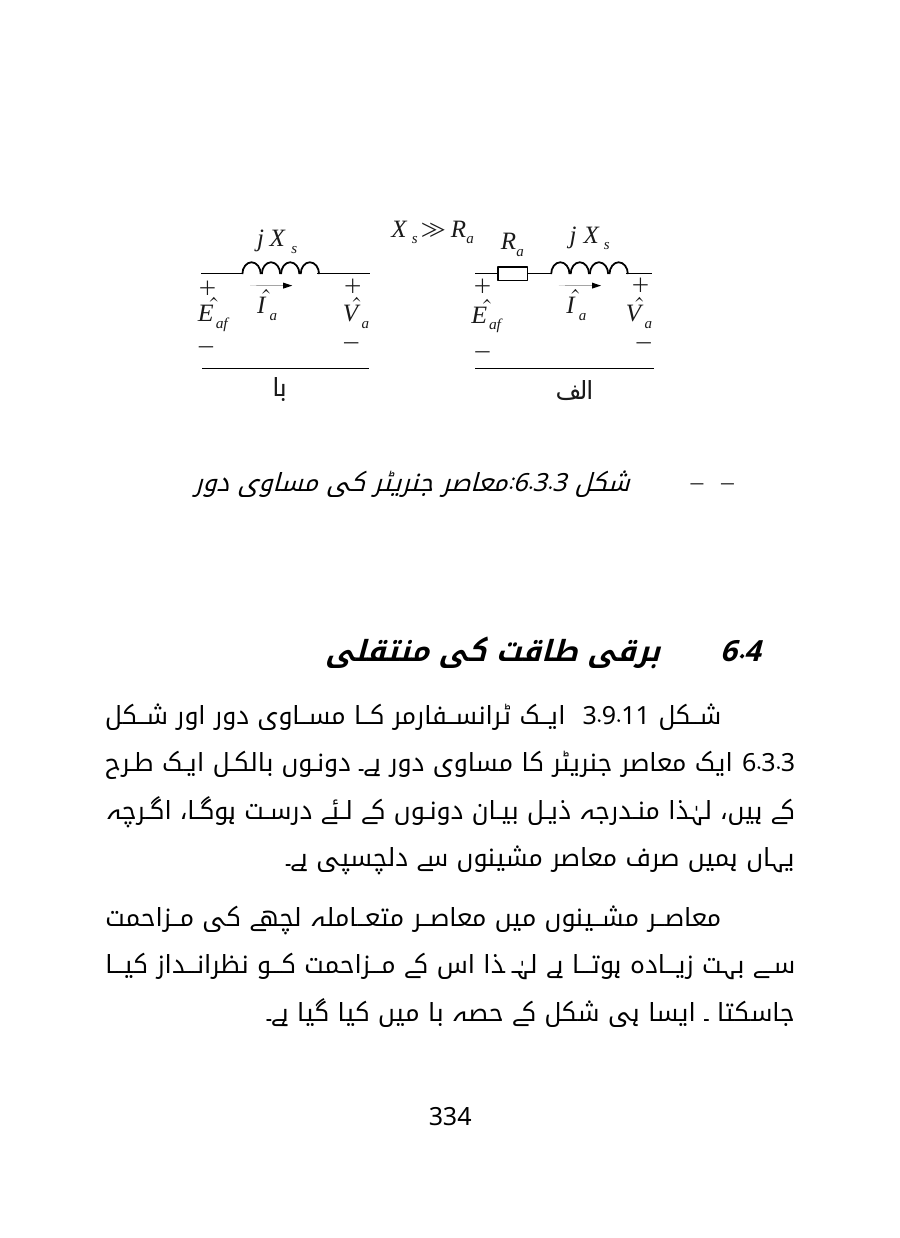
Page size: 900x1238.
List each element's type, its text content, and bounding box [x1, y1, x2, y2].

list شکل 6.3.3:معاصر جنریٹر کی مساوی دور [179, 181, 721, 506]
text شکل 3.9.11 ایک ٹرانسفارمر کا مساوی دور اور شکل 6.3.3 ایک معاصر جنریٹر کا مساوی دور ہے۔ دونوں بالکل ایک طرح کے ہیں، لہٰذا مندرجہ ذیل بیان دونوں کے لئے درست ہوگا، اگرچہ یہاں ہمیں صرف معاصر مشینوں سے دلچسپی ہے۔ [105, 692, 795, 882]
text معاصر مشینوں میں معاصر متعاملہ لچھے کی مزاحمت سے بہت زیادہ ہوتا ہے لہٰذا اس کے مزاحمت کو نظرانداز کیا جاسکتا ۔ ایسا ہی شکل کے حصہ با میں کیا گیا ہے۔ [105, 894, 795, 1036]
subtitle برقی طاقت کی منتقلی [105, 624, 720, 680]
